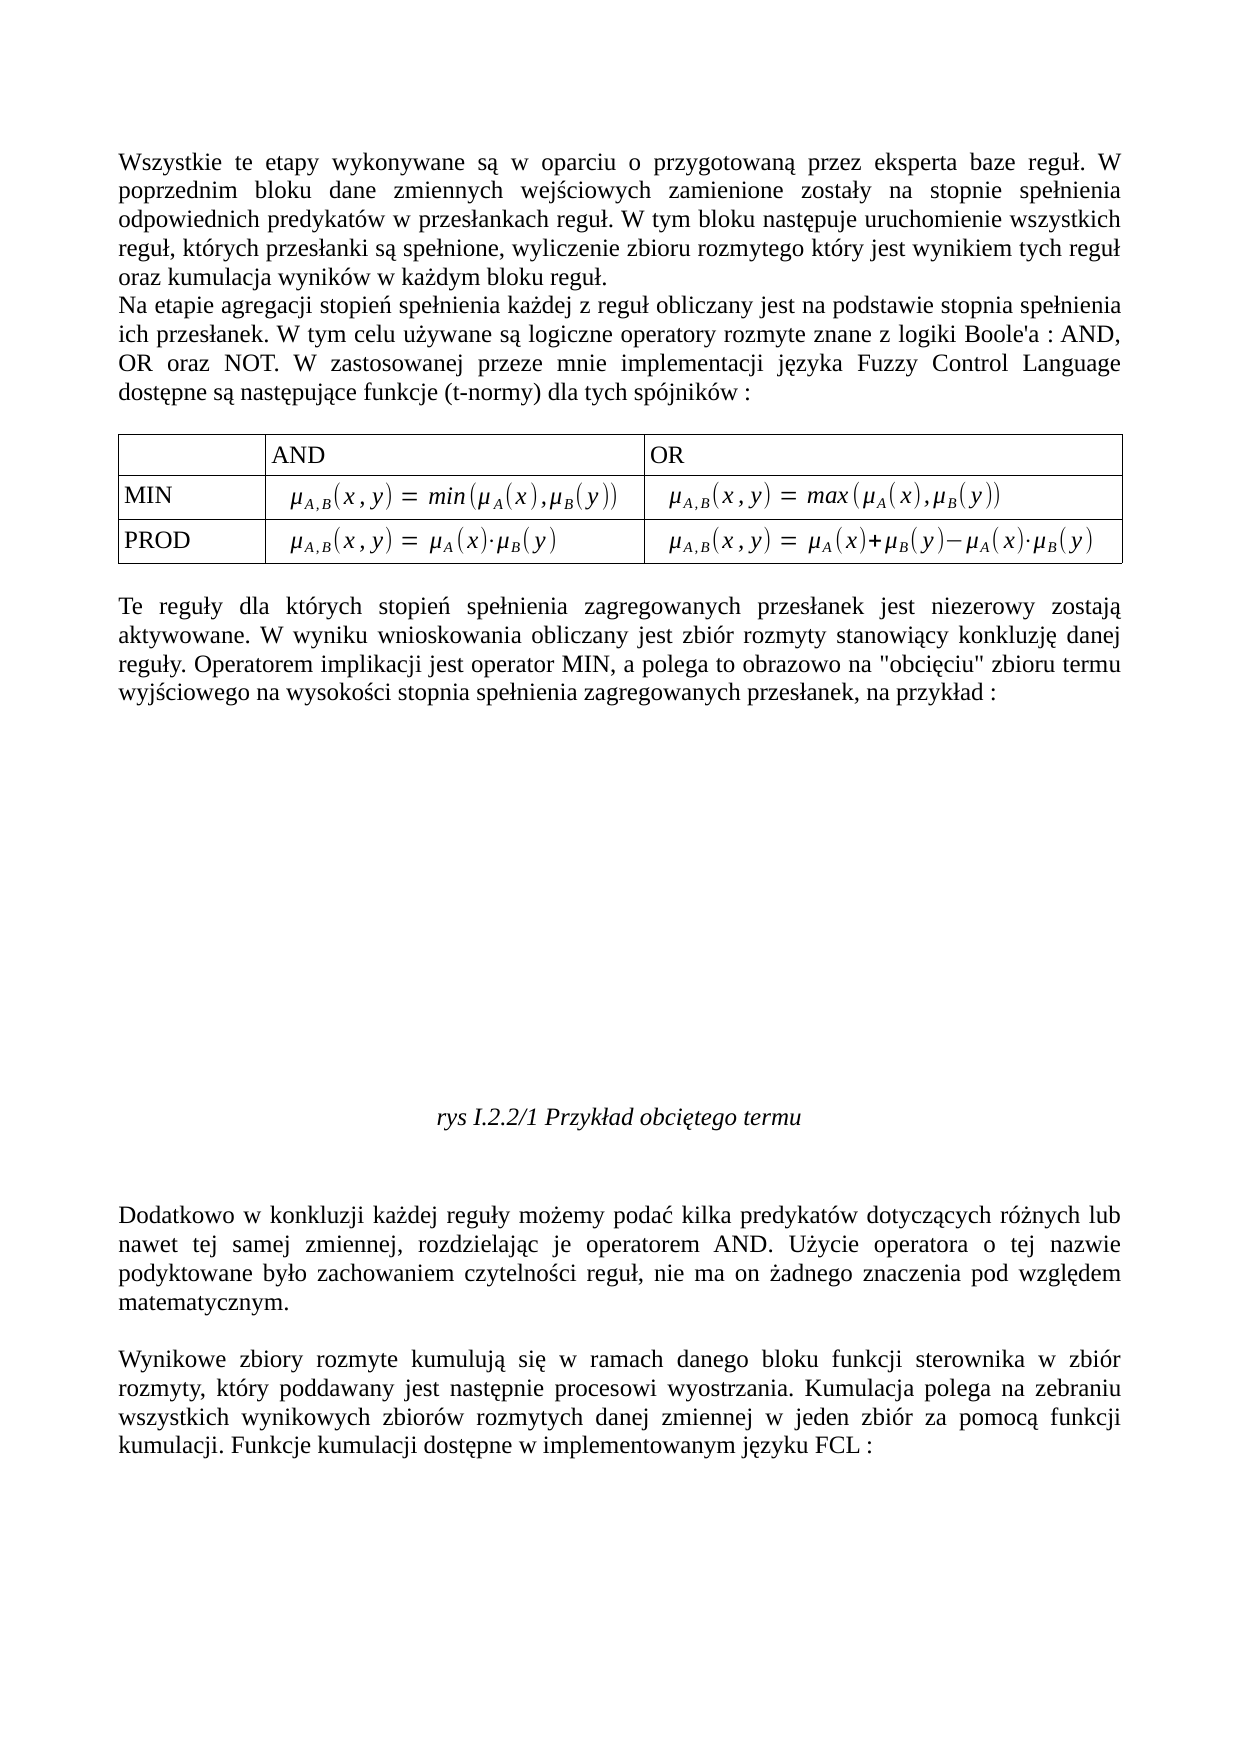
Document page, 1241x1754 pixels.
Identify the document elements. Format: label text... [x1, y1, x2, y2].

text Na etapie agregacji stopień spełnienia każdej z reguł obliczany jest na podstawie stopnia spełnienia ich przesłanek. W tym celu używane są logiczne operatory rozmyte znane z logiki Boole'a : AND, OR oraz NOT. W zastosowanej przeze mnie implementacji języka Fuzzy Control Language dostępne są następujące funkcje (t-normy) dla tych spójników : [118, 291, 1122, 406]
text Te reguły dla których stopień spełnienia zagregowanych przesłanek jest niezerowy zostają aktywowane. W wyniku wnioskowania obliczany jest zbiór rozmyty stanowiący konkluzję danej reguły. Operatorem implikacji jest operator MIN, a polega to obrazowo na "obcięciu" zbioru termu wyjściowego na wysokości stopnia spełnienia zagregowanych przesłanek, na przykład : [118, 591, 1122, 706]
table_cell [645, 476, 1122, 519]
text rys I.2.2/1 Przykład obciętego termu [118, 1102, 1122, 1131]
table_cell [266, 476, 644, 519]
table_header AND [266, 435, 644, 475]
text Wynikowe zbiory rozmyte kumulują się w ramach danego bloku funkcji sterownika w zbiór rozmyty, który poddawany jest następnie procesowi wyostrzania. Kumulacja polega na zebraniu wszystkich wynikowych zbiorów rozmytych danej zmiennej w jeden zbiór za pomocą funkcji kumulacji. Funkcje kumulacji dostępne w implementowanym języku FCL : [118, 1344, 1122, 1459]
text Dodatkowo w konkluzji każdej reguły możemy podać kilka predykatów dotyczących różnych lub nawet tej samej zmiennej, rozdzielając je operatorem AND. Użycie operatora o tej nazwie podyktowane było zachowaniem czytelności reguł, nie ma on żadnego znaczenia pod względem matematycznym. [118, 1201, 1122, 1316]
table_cell [645, 520, 1122, 562]
table_header OR [645, 435, 1122, 475]
table_cell [266, 520, 644, 562]
table_cell PROD [119, 520, 265, 562]
table_header [119, 435, 265, 475]
text Wszystkie te etapy wykonywane są w oparciu o przygotowaną przez eksperta baze reguł. W poprzednim bloku dane zmiennych wejściowych zamienione zostały na stopnie spełnienia odpowiednich predykatów w przesłankach reguł. W tym bloku następuje uruchomienie wszystkich reguł, których przesłanki są spełnione, wyliczenie zbioru rozmytego który jest wynikiem tych reguł oraz kumulacja wyników w każdym bloku reguł. [118, 147, 1122, 291]
table_cell MIN [119, 476, 265, 519]
